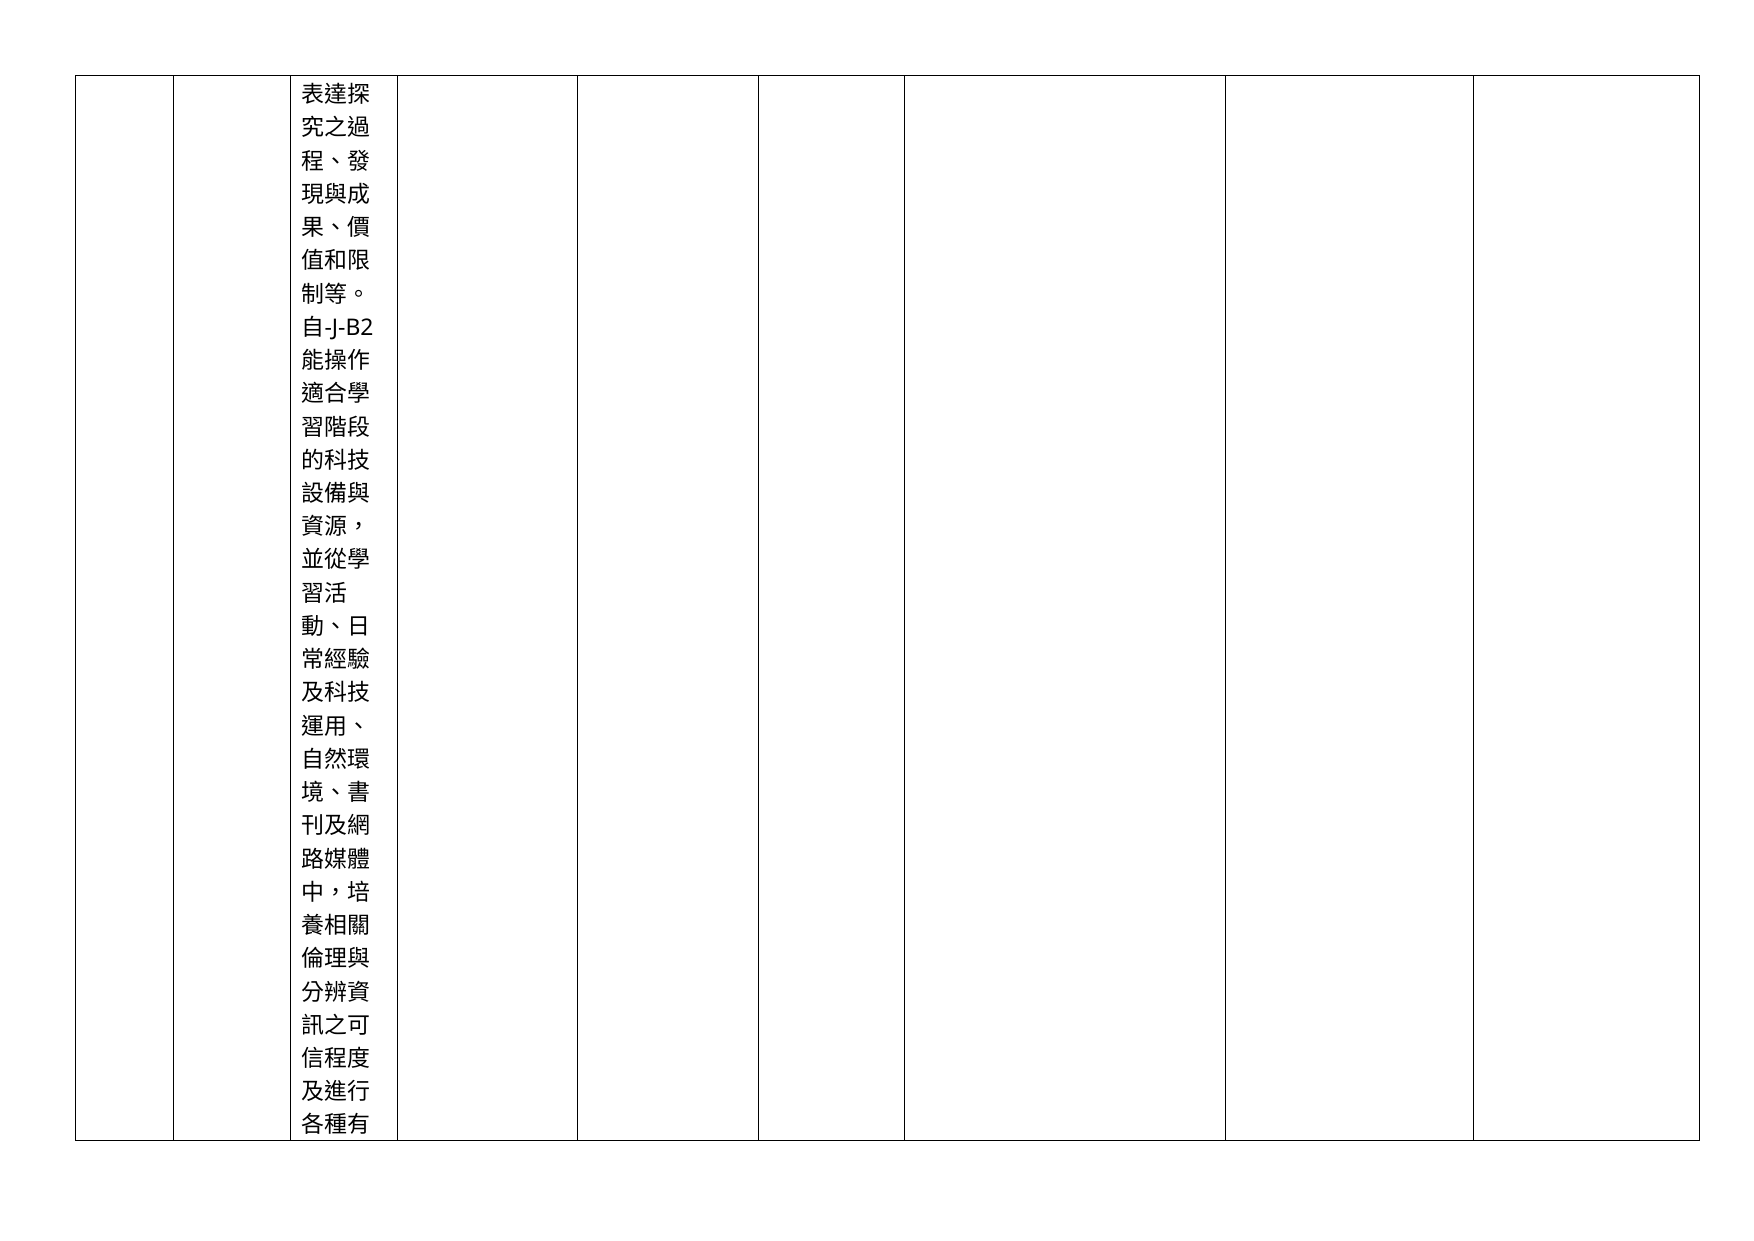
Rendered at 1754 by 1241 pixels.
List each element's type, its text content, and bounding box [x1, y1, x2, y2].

table_cell [174, 76, 290, 1139]
table_cell [76, 76, 173, 1139]
table_cell [1226, 76, 1473, 1139]
table_cell [905, 76, 1225, 1139]
table_cell [1474, 76, 1699, 1139]
table_cell 表達探究之過程、發現與成果、價值和限制等。 自-J-B2能操作適合學習階段的科技設備與資源，並從學習活動、日常經驗及科技運用、自然環境、書刊及網路媒體中，培養相關倫理與分辨資訊之可信程度及進行各種有 [291, 76, 397, 1139]
table_cell [759, 76, 904, 1139]
table_cell [398, 76, 577, 1139]
table_cell [578, 76, 758, 1139]
